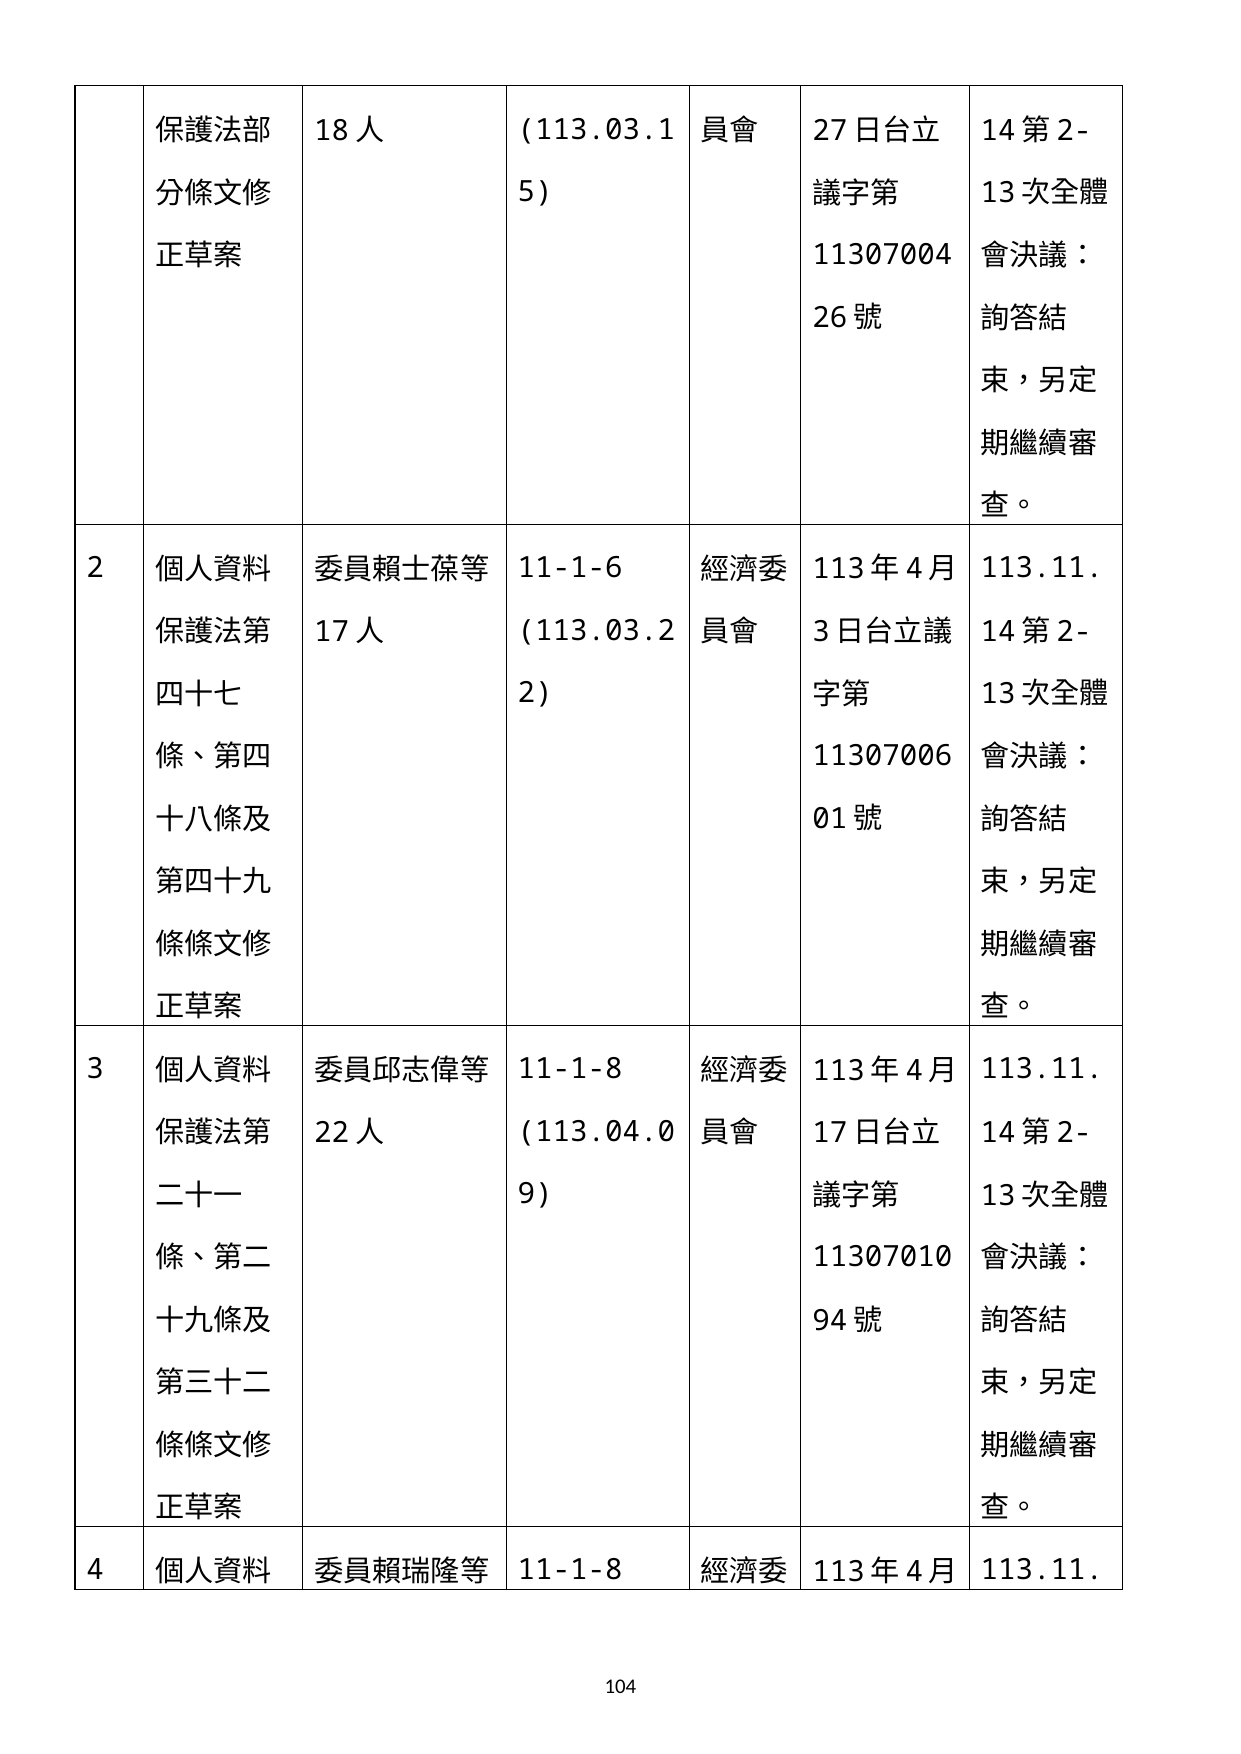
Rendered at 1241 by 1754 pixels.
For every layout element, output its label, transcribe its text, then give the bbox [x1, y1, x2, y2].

table_cell 委員賴士葆等17人 [303, 525, 506, 1025]
table_cell 2 [76, 525, 143, 1025]
table_cell 18人 [303, 86, 506, 524]
table_cell 11-1-8 (113.04.09) [507, 1026, 689, 1526]
table_cell 4 [76, 1527, 143, 1589]
table_cell 27日台立議字第1130700426號 [801, 86, 969, 524]
table_cell (113.03.15) [507, 86, 689, 524]
table_cell 經濟委 [690, 1527, 800, 1589]
table_cell 員會 [690, 86, 800, 524]
table_cell 委員邱志偉等22人 [303, 1026, 506, 1526]
table_cell 保護法部分條文修正草案 [144, 86, 302, 524]
table_cell 113年4月 [801, 1527, 969, 1589]
table_cell 11-1-8 [507, 1527, 689, 1589]
table_cell 14第2-13次全體會決議：詢答結束，另定期繼續審查。 [970, 86, 1122, 524]
table_cell [76, 86, 143, 524]
table_cell 委員賴瑞隆等 [303, 1527, 506, 1589]
table_cell 個人資料 [144, 1527, 302, 1589]
table_cell 3 [76, 1026, 143, 1526]
table_cell 113年4月17日台立議字第1130701094號 [801, 1026, 969, 1526]
table_cell 經濟委員會 [690, 525, 800, 1025]
table_cell 個人資料保護法第四十七條、第四十八條及第四十九條條文修正草案 [144, 525, 302, 1025]
table_cell 個人資料保護法第二十一條、第二十九條及第三十二條條文修正草案 [144, 1026, 302, 1526]
table_cell 113年4月3日台立議字第1130700601號 [801, 525, 969, 1025]
table_cell 113.11.14第2-13次全體會決議：詢答結束，另定期繼續審查。 [970, 1026, 1122, 1526]
table_cell 11-1-6 (113.03.22) [507, 525, 689, 1025]
table_cell 經濟委員會 [690, 1026, 800, 1526]
table_cell 113.11.14第2-13次全體會決議：詢答結束，另定期繼續審查。 [970, 525, 1122, 1025]
table_cell 113.11. [970, 1527, 1122, 1589]
